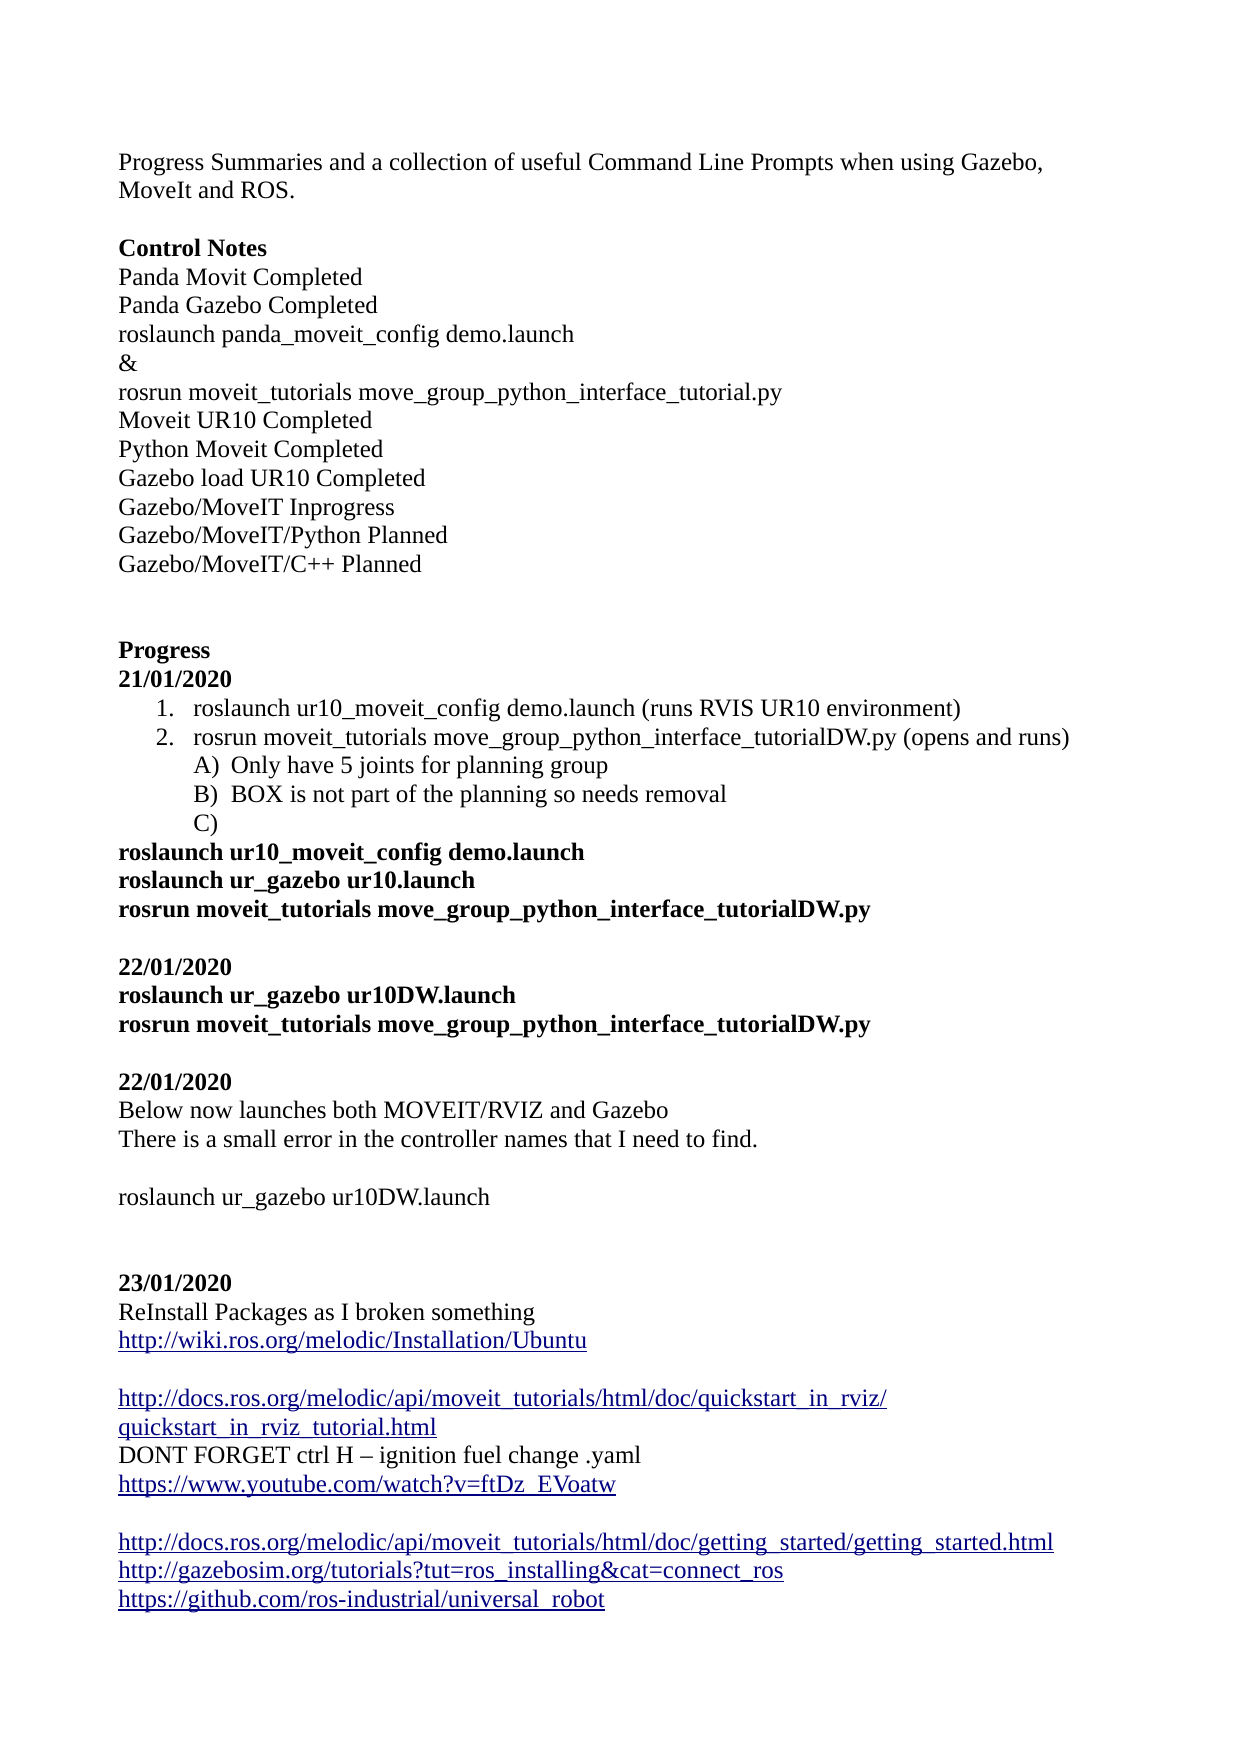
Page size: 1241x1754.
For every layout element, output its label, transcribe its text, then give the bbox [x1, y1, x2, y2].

text roslaunch ur_gazebo ur10.launch [118, 866, 1122, 894]
text https://www.youtube.com/watch?v=ftDz_EVoatw [118, 1469, 1122, 1498]
text Control Notes [118, 233, 1122, 262]
text rosrun moveit_tutorials move_group_python_interface_tutorialDW.py [118, 894, 1122, 923]
text roslaunch ur_gazebo ur10DW.launch [118, 981, 1122, 1009]
text 21/01/2020 [118, 664, 1122, 693]
text Gazebo/MoveIT/Python Planned [118, 521, 1122, 549]
text Progress [118, 636, 1122, 664]
text http://wiki.ros.org/melodic/Installation/Ubuntu [118, 1326, 1122, 1354]
text Below now launches both MOVEIT/RVIZ and Gazebo [118, 1096, 1122, 1124]
text http://docs.ros.org/melodic/api/moveit_tutorials/html/doc/getting_started/getting_started.html [118, 1527, 1122, 1556]
text DONT FORGET ctrl H – ignition fuel change .yaml [118, 1441, 1122, 1469]
text 22/01/2020 [118, 952, 1122, 981]
text rosrun moveit_tutorials move_group_python_interface_tutorialDW.py [118, 1009, 1122, 1038]
text 23/01/2020 [118, 1268, 1122, 1297]
text Python Moveit Completed [118, 434, 1122, 463]
text Gazebo/MoveIT/C++ Planned [118, 549, 1122, 578]
text https://github.com/ros-industrial/universal_robot [118, 1584, 1122, 1613]
text Progress Summaries and a collection of useful Command Line Prompts when using Gazebo, MoveIt and ROS. [118, 147, 1122, 204]
text roslaunch ur_gazebo ur10DW.launch [118, 1182, 1122, 1211]
text Gazebo/MoveIT Inprogress [118, 492, 1122, 521]
text roslaunch panda_moveit_config demo.launch [118, 319, 1122, 348]
text http://gazebosim.org/tutorials?tut=ros_installing&cat=connect_ros [118, 1556, 1122, 1584]
text Moveit UR10 Completed [118, 406, 1122, 434]
text & [118, 348, 1122, 377]
text 22/01/2020 [118, 1067, 1122, 1096]
list Only have 5 joints for planning group [193, 751, 1122, 779]
text http://docs.ros.org/melodic/api/moveit_tutorials/html/doc/quickstart_in_rviz/quickstart_in_rviz_tutorial.html [118, 1383, 1122, 1441]
text Panda Gazebo Completed [118, 291, 1122, 319]
text Panda Movit Completed [118, 262, 1122, 291]
text There is a small error in the controller names that I need to find. [118, 1124, 1122, 1153]
text roslaunch ur10_moveit_config demo.launch [118, 837, 1122, 866]
text rosrun moveit_tutorials move_group_python_interface_tutorial.py [118, 377, 1122, 406]
text Gazebo load UR10 Completed [118, 463, 1122, 492]
text ReInstall Packages as I broken something [118, 1297, 1122, 1326]
list BOX is not part of the planning so needs removal [193, 779, 1122, 808]
list rosrun moveit_tutorials move_group_python_interface_tutorialDW.py (opens and runs) [156, 722, 1122, 751]
list roslaunch ur10_moveit_config demo.launch (runs RVIS UR10 environment) [156, 693, 1122, 722]
